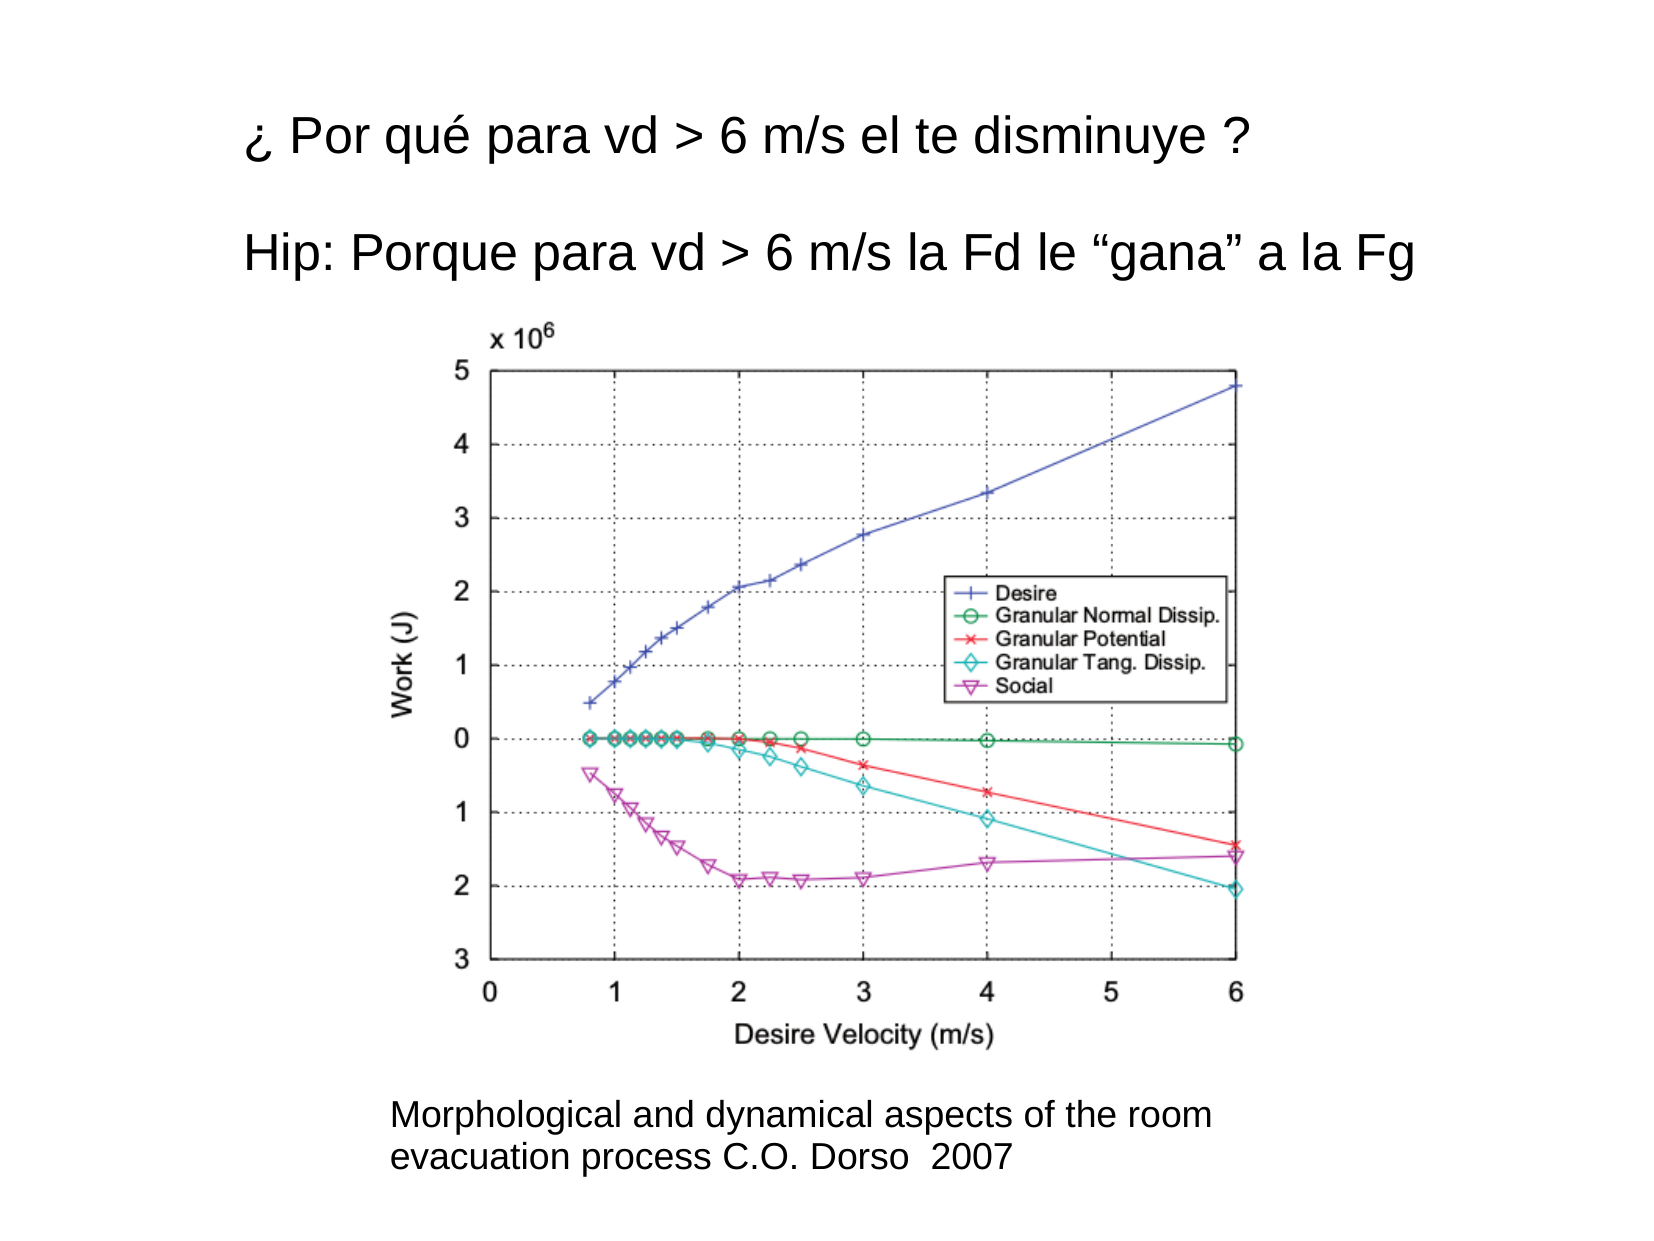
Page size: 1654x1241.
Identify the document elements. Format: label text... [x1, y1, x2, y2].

text_box ¿ Por qué para vd > 6 m/s el te disminuye ? Hip: Porque para vd > 6 m/s la Fd le “gana” a la Fg [228, 99, 1504, 340]
text_box Morphological and dynamical aspects of the room evacuation process C.O. Dorso 2007 [375, 1086, 1321, 1186]
picture [362, 319, 1271, 1055]
